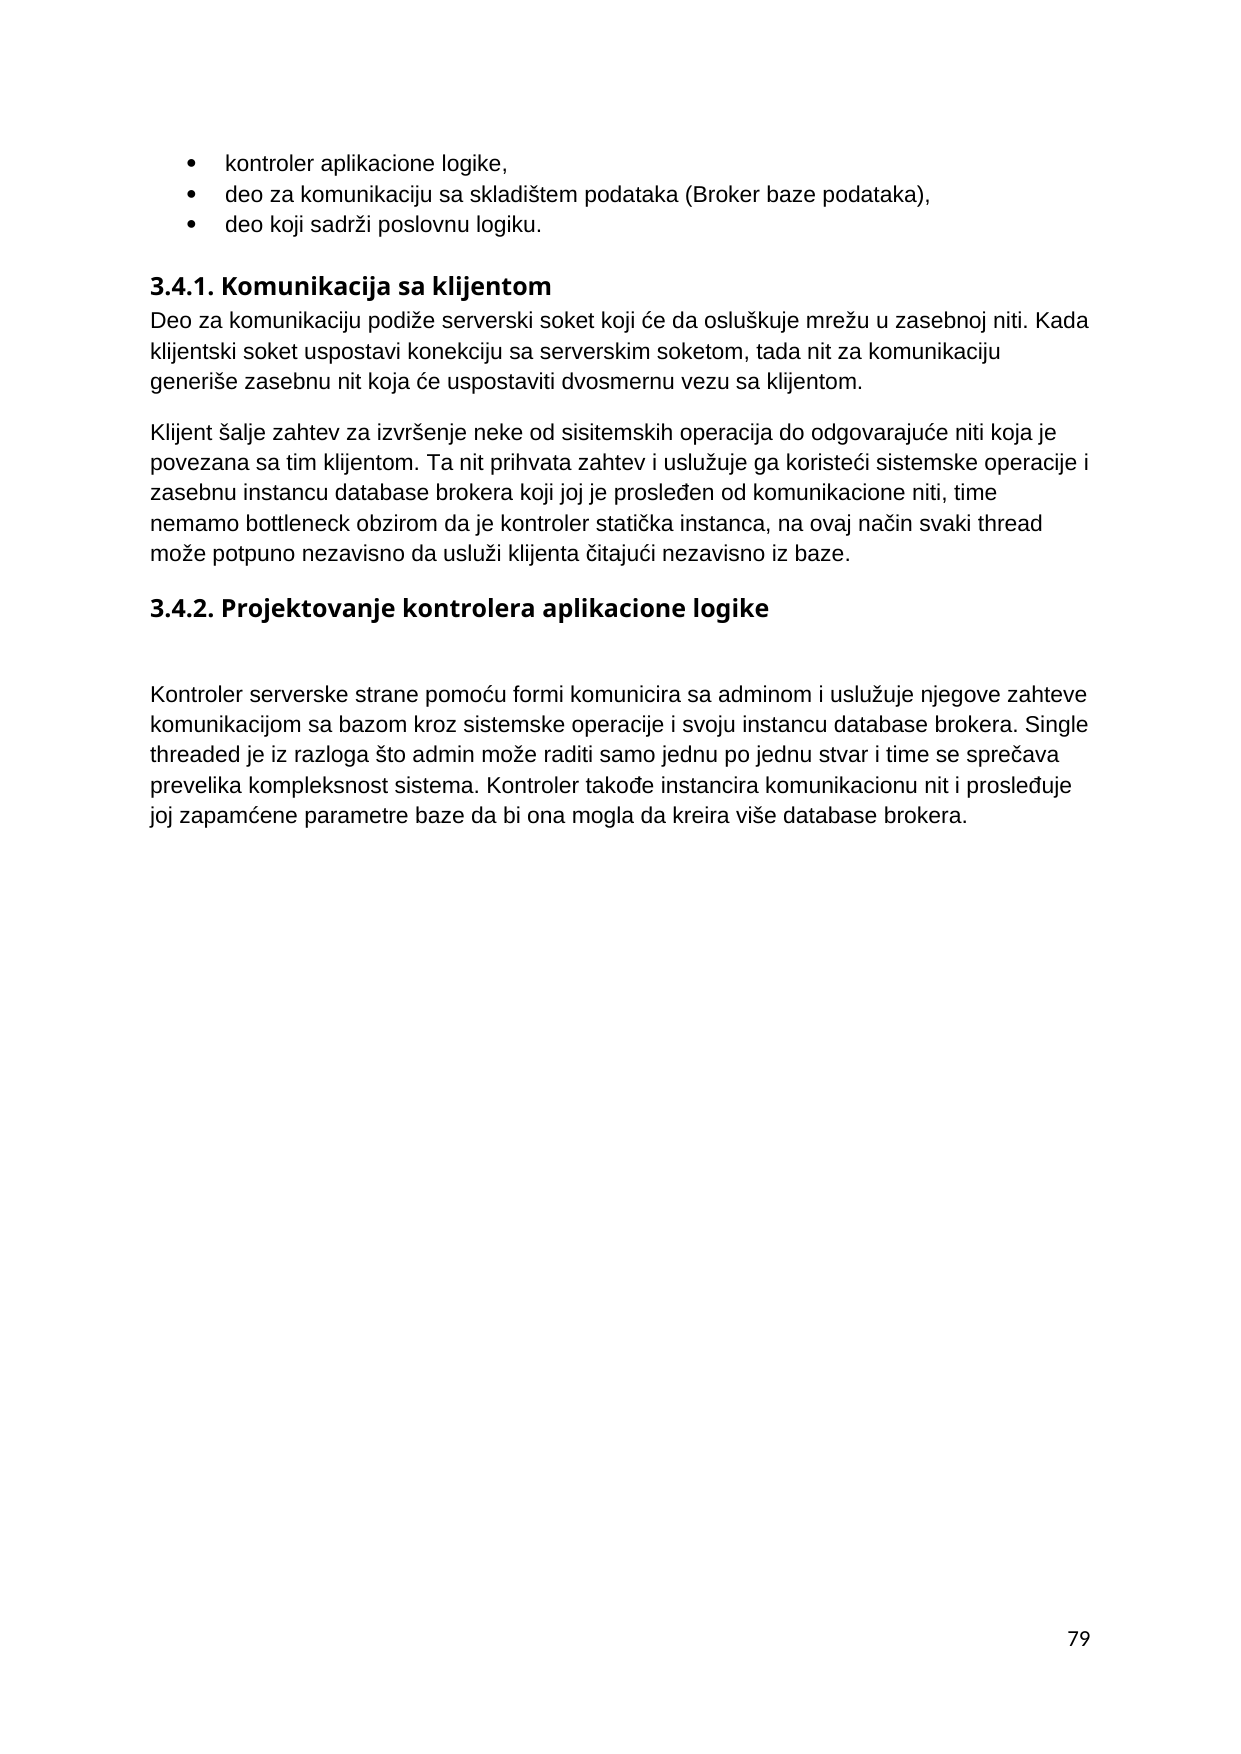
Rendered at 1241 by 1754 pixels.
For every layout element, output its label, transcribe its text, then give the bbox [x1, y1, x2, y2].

subtitle 3.4.2. Projektovanje kontrolera aplikacione logike [150, 591, 1090, 625]
list kontroler aplikacione logike, [187, 150, 1090, 176]
subtitle 3.4.1. Komunikacija sa klijentom [150, 268, 1090, 302]
list deo koji sadrži poslovnu logiku. [187, 211, 1090, 238]
text Deo za komunikaciju podiže serverski soket koji će da osluškuje mrežu u zasebnoj niti. Kada klijentski soket uspostavi konekciju sa serverskim soketom, tada nit za komunikaciju generiše zasebnu nit koja će uspostaviti dvosmernu vezu sa klijentom. [150, 307, 1090, 394]
text Kontroler serverske strane pomoću formi komunicira sa adminom i uslužuje njegove zahteve komunikacijom sa bazom kroz sistemske operacije i svoju instancu database brokera. Single threaded je iz razloga što admin može raditi samo jednu po jednu stvar i time se sprečava prevelika kompleksnost sistema. Kontroler takođe instancira komunikacionu nit i prosleđuje joj zapamćene parametre baze da bi ona mogla da kreira više database brokera. [150, 681, 1090, 828]
text Klijent šalje zahtev za izvršenje neke od sisitemskih operacija do odgovarajuće niti koja je povezana sa tim klijentom. Ta nit prihvata zahtev i uslužuje ga koristeći sistemske operacije i zasebnu instancu database brokera koji joj je prosleđen od komunikacione niti, time nemamo bottleneck obzirom da je kontroler statička instanca, na ovaj način svaki thread može potpuno nezavisno da usluži klijenta čitajući nezavisno iz baze. [150, 419, 1090, 566]
list deo za komunikaciju sa skladištem podataka (Broker baze podataka), [187, 181, 1090, 207]
